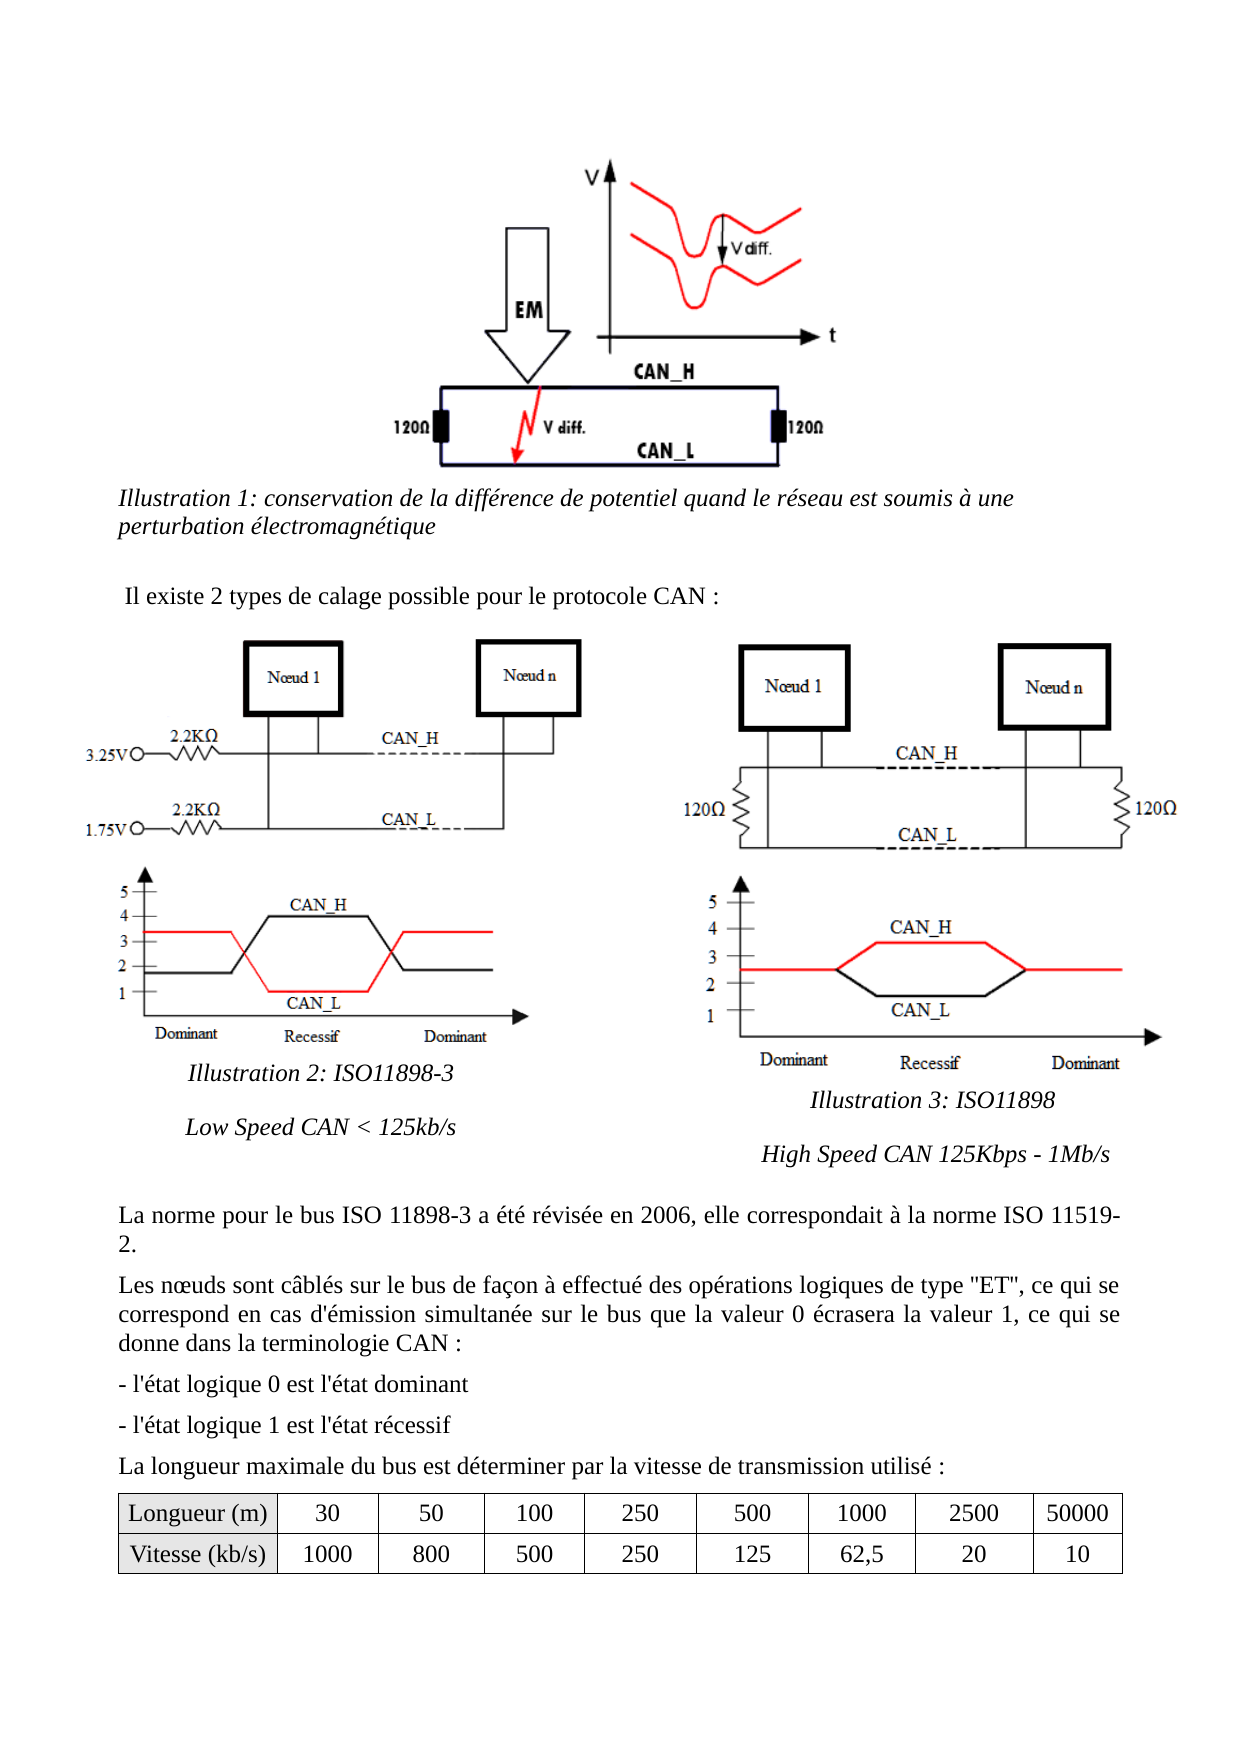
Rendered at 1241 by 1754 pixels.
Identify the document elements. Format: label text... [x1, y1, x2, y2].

text Illustration 1: conservation de la différence de potentiel quand le réseau est soumis à une perturbation électromagnétique [118, 483, 1116, 540]
table_header 30 [278, 1494, 378, 1533]
table_header 2500 [916, 1494, 1033, 1533]
table_header 250 [585, 1494, 696, 1533]
table_header 1000 [809, 1494, 915, 1533]
table_header 50000 [1034, 1494, 1122, 1533]
table_cell 250 [585, 1534, 696, 1573]
table_cell 62,5 [809, 1534, 915, 1573]
text - l'état logique 0 est l'état dominant [118, 1369, 1122, 1398]
text Les nœuds sont câblés sur le bus de façon à effectué des opérations logiques de type ''ET'', ce qui se correspond en cas d'émission simultanée sur le bus que la valeur 0 écrasera la valeur 1, ce qui se donne dans la terminologie CAN : [118, 1270, 1122, 1356]
text Low Speed CAN < 125kb/s [56, 1112, 588, 1141]
table_header 500 [697, 1494, 808, 1533]
table_cell 1000 [278, 1534, 378, 1573]
table_header Longueur (m) [119, 1494, 277, 1533]
text Illustration 3: ISO11898 [648, 1086, 1226, 1114]
text High Speed CAN 125Kbps - 1Mb/s [648, 1139, 1226, 1168]
table_cell 125 [697, 1534, 808, 1573]
table_cell 20 [916, 1534, 1033, 1573]
table_cell 500 [485, 1534, 584, 1573]
text Il existe 2 types de calage possible pour le protocole CAN : [118, 581, 1122, 610]
table_cell Vitesse (kb/s) [119, 1534, 277, 1573]
text - l'état logique 1 est l'état récessif [118, 1410, 1122, 1439]
text La norme pour le bus ISO 11898-3 a été révisée en 2006, elle correspondait à la norme ISO 11519-2. [118, 1200, 1122, 1258]
picture [647, 642, 1226, 1086]
text Illustration 2: ISO11898-3 [56, 1059, 588, 1087]
table_header 100 [485, 1494, 584, 1533]
text La longueur maximale du bus est déterminer par la vitesse de transmission utilisé : [118, 1451, 1122, 1480]
table_cell 800 [379, 1534, 484, 1573]
table_cell 10 [1034, 1534, 1122, 1573]
table_header 50 [379, 1494, 484, 1533]
picture [55, 636, 589, 1059]
picture [390, 130, 844, 483]
